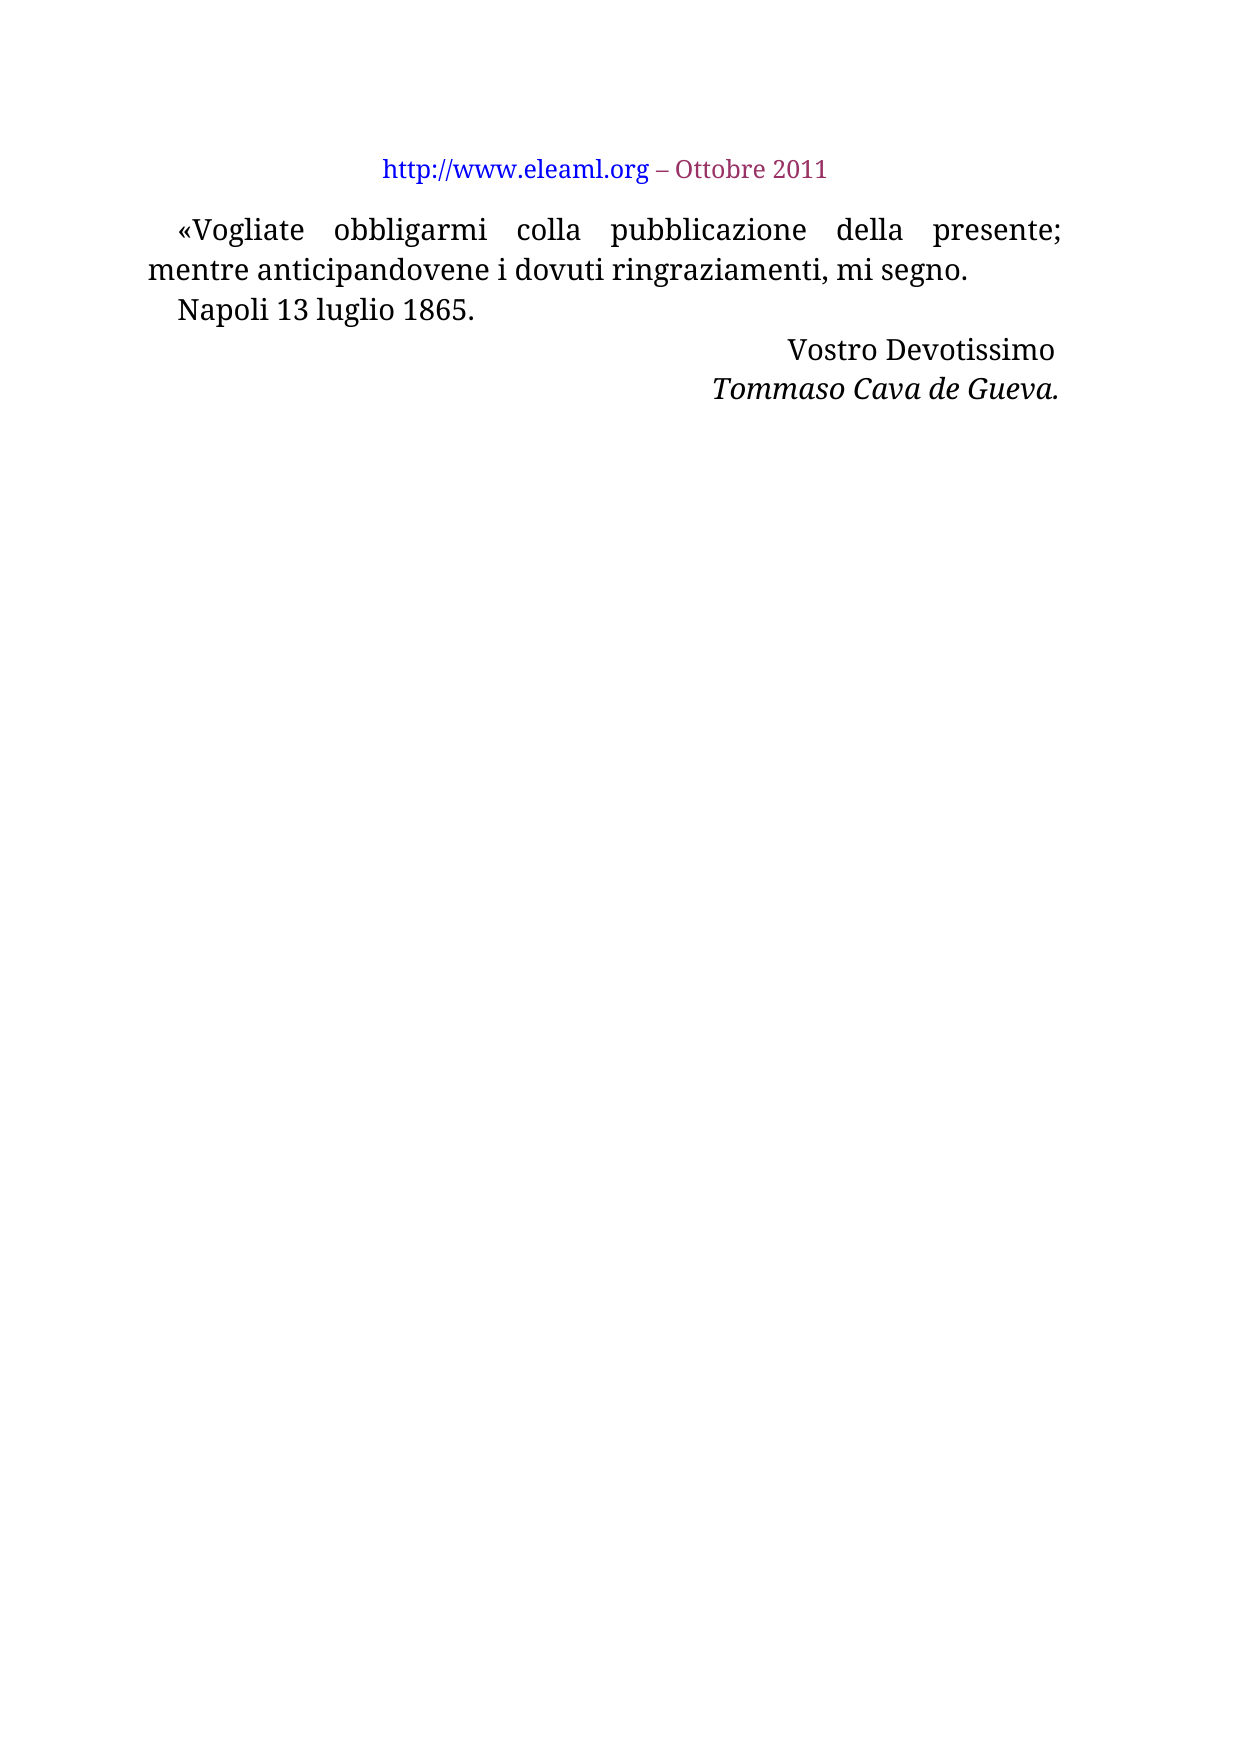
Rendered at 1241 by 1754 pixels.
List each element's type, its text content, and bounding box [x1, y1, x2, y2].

text Napoli 13 luglio 1865. [148, 289, 1063, 329]
text «Vogliate obbligarmi colla pubblicazione della presente; mentre anticipandovene i dovuti ringraziamenti, mi segno. [148, 210, 1063, 289]
text Tommaso Cava de Gueva. [148, 368, 1063, 408]
text Vostro Devotissimo [148, 329, 1063, 368]
